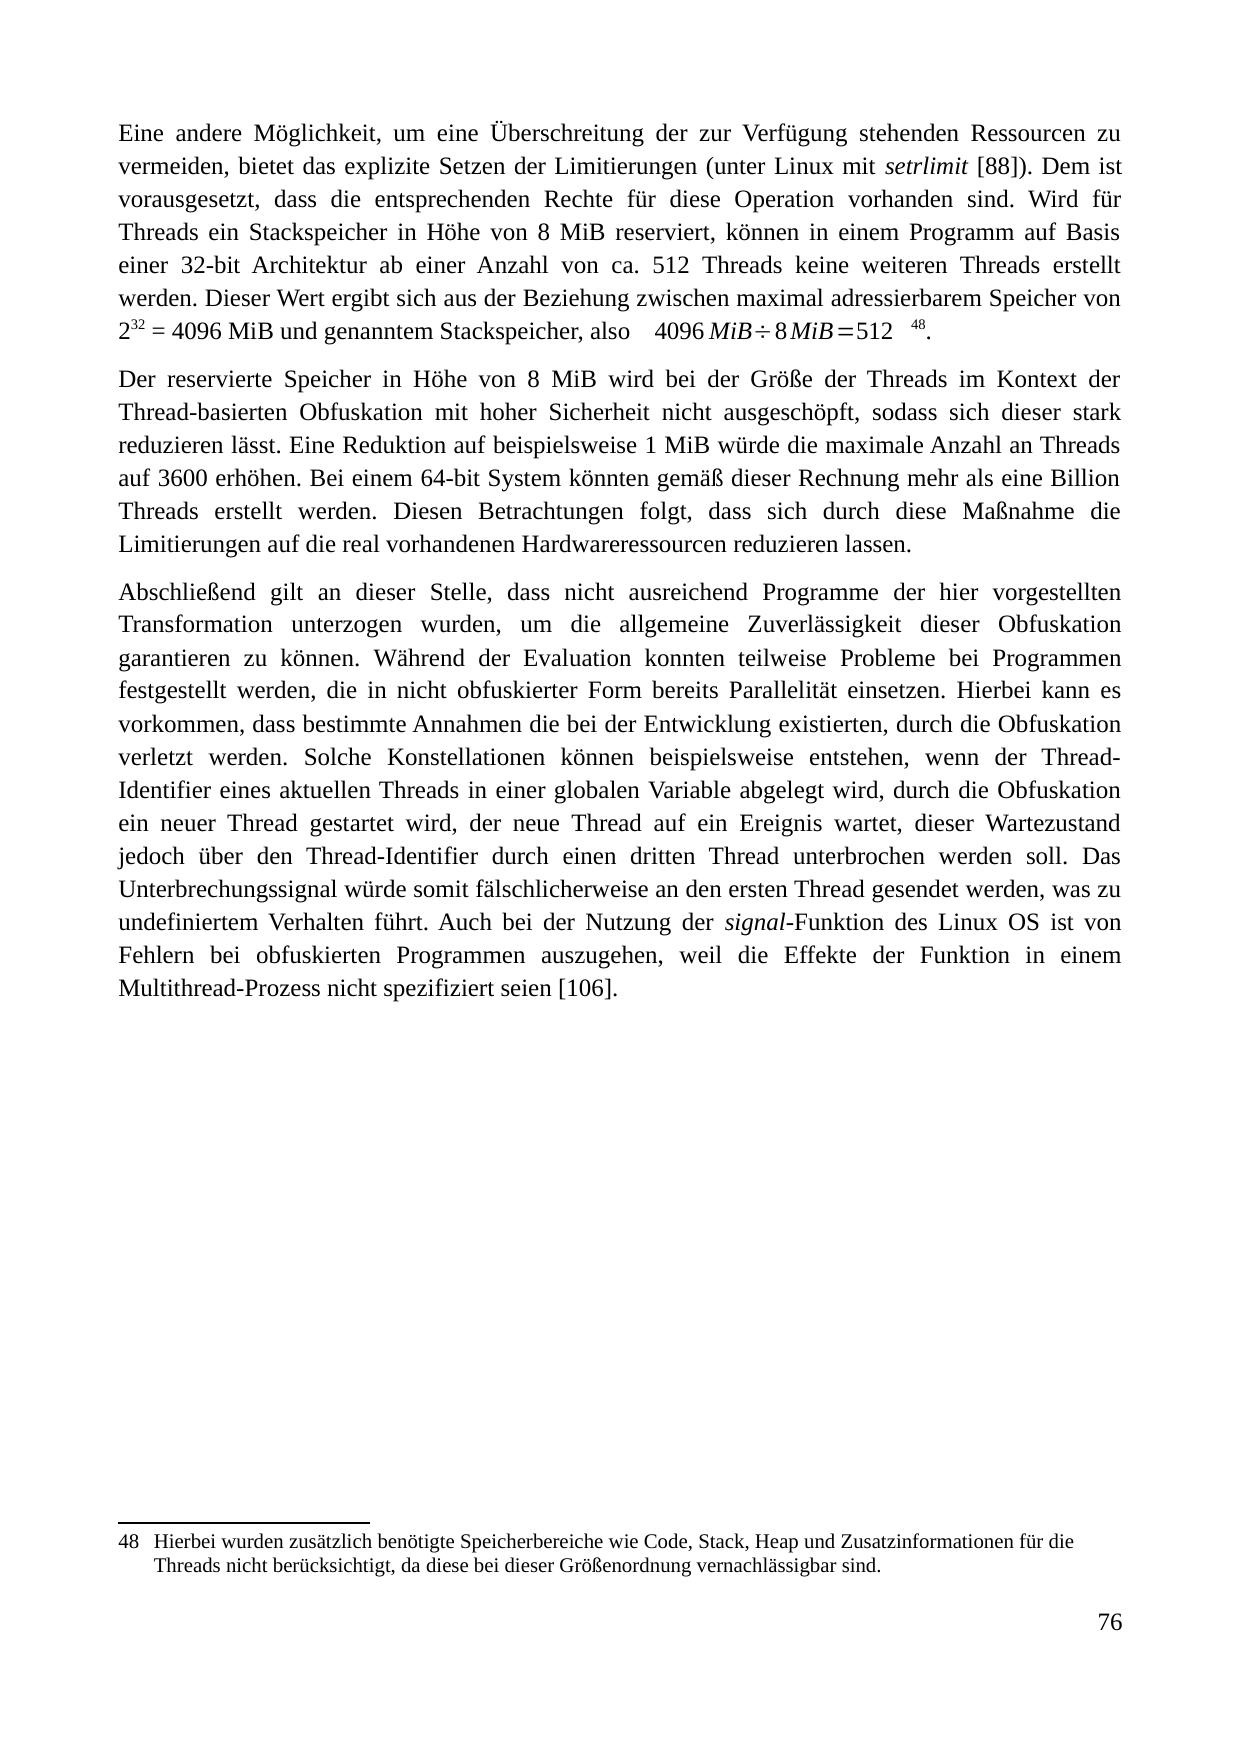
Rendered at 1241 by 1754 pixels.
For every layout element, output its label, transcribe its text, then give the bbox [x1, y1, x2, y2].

text Eine andere Möglichkeit, um eine Überschreitung der zur Verfügung stehenden Ressourcen zu vermeiden, bietet das explizite Setzen der Limitierungen (unter Linux mit setrlimit [88]). Dem ist vorausgesetzt, dass die entsprechenden Rechte für diese Operation vorhanden sind. Wird für Threads ein Stackspeicher in Höhe von 8 MiB reserviert, können in einem Programm auf Basis einer 32-bit Architektur ab einer Anzahl von ca. 512 Threads keine weiteren Threads erstellt werden. Dieser Wert ergibt sich aus der Beziehung zwischen maximal adressierbarem Speicher von 232 = 4096 MiB und genanntem Stackspeicher, also . [118, 118, 1122, 345]
text Hierbei wurden zusätzlich benötigte Speicherbereiche wie Code, Stack, Heap und Zusatzinformationen für die Threads nicht berücksichtigt, da diese bei dieser Größenordnung vernachlässigbar sind. [118, 1529, 1122, 1577]
text Abschließend gilt an dieser Stelle, dass nicht ausreichend Programme der hier vorgestellten Transformation unterzogen wurden, um die allgemeine Zuverlässigkeit dieser Obfuskation garantieren zu können. Während der Evaluation konnten teilweise Probleme bei Programmen festgestellt werden, die in nicht obfuskierter Form bereits Parallelität einsetzen. Hierbei kann es vorkommen, dass bestimmte Annahmen die bei der Entwicklung existierten, durch die Obfuskation verletzt werden. Solche Konstellationen können beispielsweise entstehen, wenn der Thread-Identifier eines aktuellen Threads in einer globalen Variable abgelegt wird, durch die Obfuskation ein neuer Thread gestartet wird, der neue Thread auf ein Ereignis wartet, dieser Wartezustand jedoch über den Thread-Identifier durch einen dritten Thread unterbrochen werden soll. Das Unterbrechungssignal würde somit fälschlicherweise an den ersten Thread gesendet werden, was zu undefiniertem Verhalten führt. Auch bei der Nutzung der signal-Funktion des Linux OS ist von Fehlern bei obfuskierten Programmen auszugehen, weil die Effekte der Funktion in einem Multithread-Prozess nicht spezifiziert seien [106]. [118, 577, 1122, 1002]
text Der reservierte Speicher in Höhe von 8 MiB wird bei der Größe der Threads im Kontext der Thread-basierten Obfuskation mit hoher Sicherheit nicht ausgeschöpft, sodass sich dieser stark reduzieren lässt. Eine Reduktion auf beispielsweise 1 MiB würde die maximale Anzahl an Threads auf 3600 erhöhen. Bei einem 64-bit System könnten gemäß dieser Rechnung mehr als eine Billion Threads erstellt werden. Diesen Betrachtungen folgt, dass sich durch diese Maßnahme die Limitierungen auf die real vorhandenen Hardwareressourcen reduzieren lassen. [118, 364, 1122, 558]
